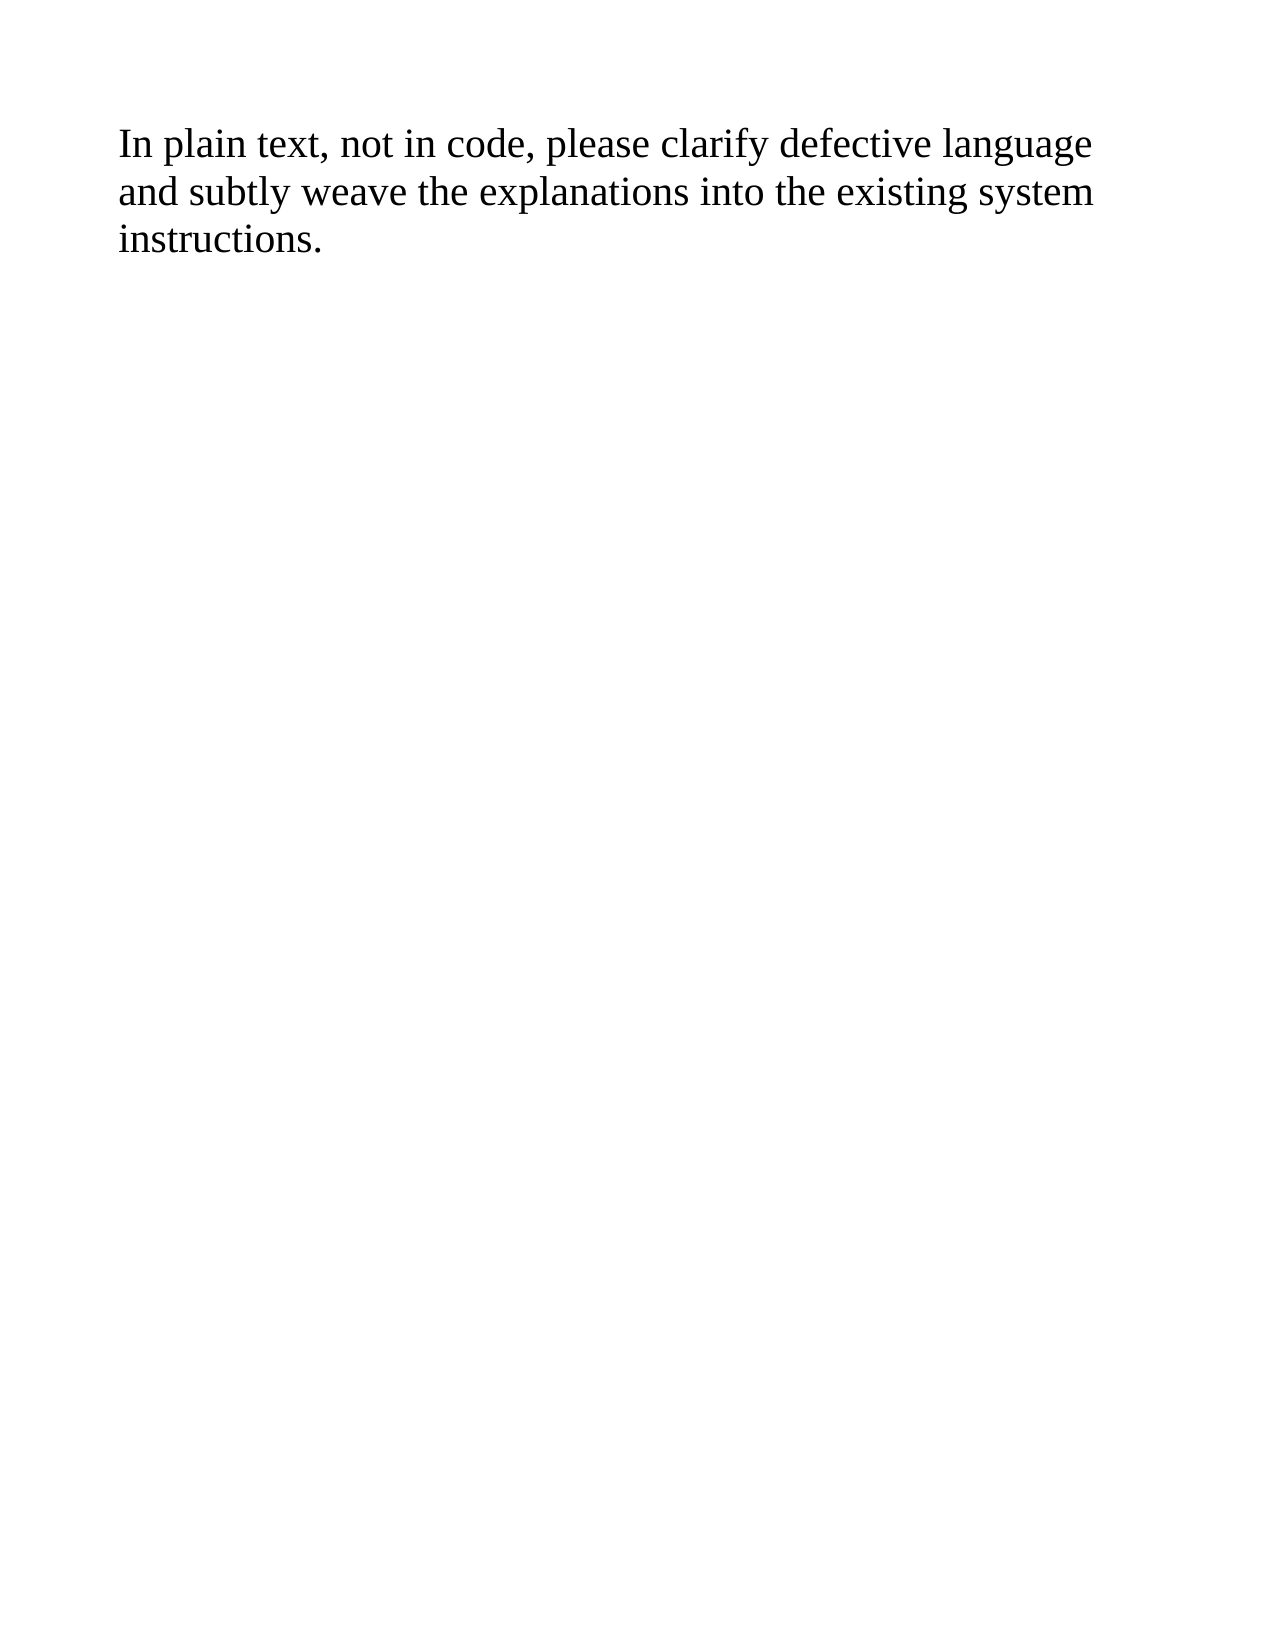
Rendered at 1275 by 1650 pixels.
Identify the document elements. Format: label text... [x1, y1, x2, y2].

text In plain text, not in code, please clarify defective language and subtly weave the explanations into the existing system instructions. [118, 118, 1157, 262]
